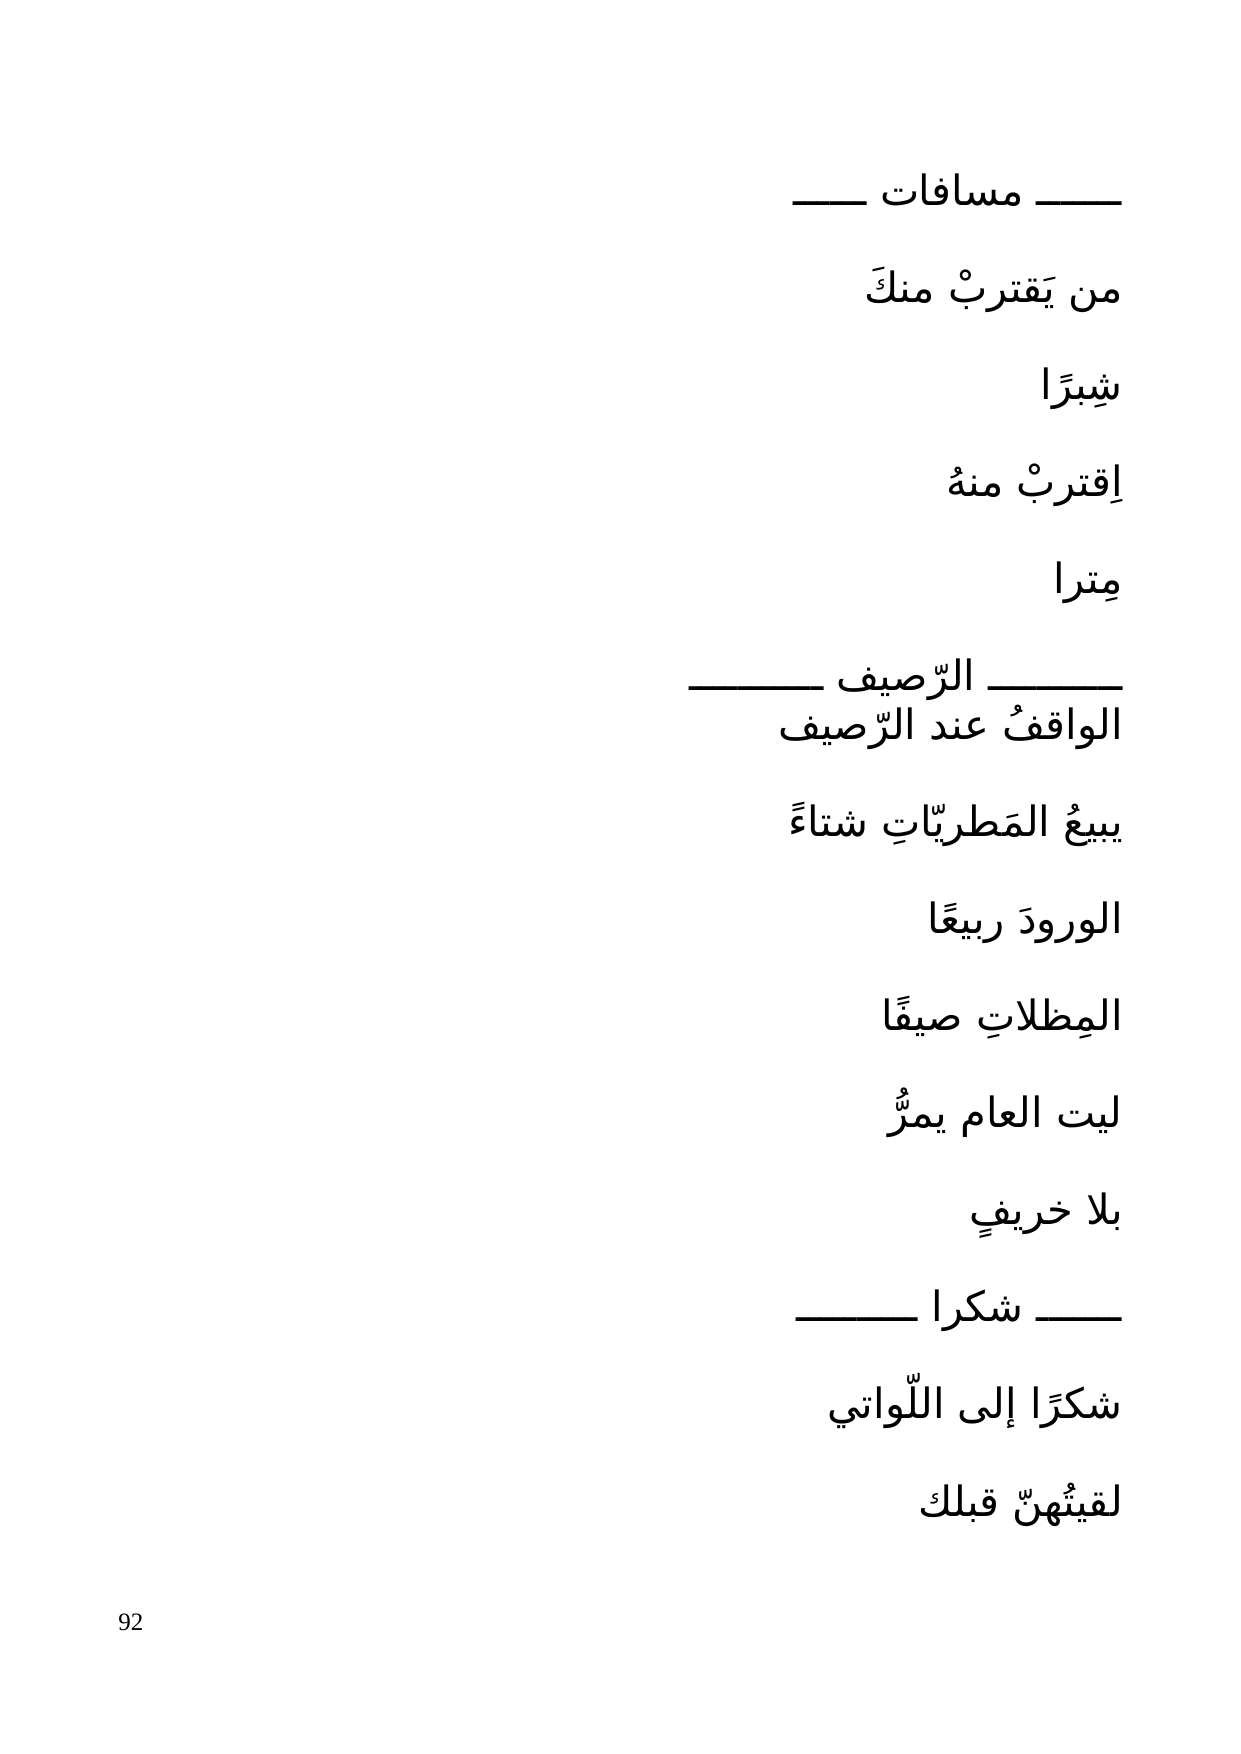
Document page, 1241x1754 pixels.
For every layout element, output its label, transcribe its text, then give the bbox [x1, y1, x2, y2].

text من يَقتربْ منكَ [118, 264, 1122, 312]
text اِقتربْ منهُ [118, 458, 1122, 506]
text يبيعُ المَطريّاتِ شتاءً [118, 798, 1122, 846]
text لقيتُهنّ قبلك [118, 1477, 1122, 1526]
text ليت العام يمرُّ [118, 1089, 1122, 1137]
text الورودَ ربيعًا [118, 895, 1122, 943]
text ـــــــ مسافات ــــــ [118, 167, 1122, 215]
text الواقفُ عند الرّصيف [118, 701, 1122, 749]
text المِظلاتِ صيفًا [118, 992, 1122, 1040]
text ـــــــ شكرا ــــــــــ [118, 1283, 1122, 1332]
text شكرًا إلى اللّواتي [118, 1380, 1122, 1429]
text بلا خريفٍ [118, 1186, 1122, 1234]
text مِترا [118, 555, 1122, 603]
text شِبرًا [118, 361, 1122, 409]
text ـــــــــــ الرّصيف ـــــــــــ [118, 652, 1122, 701]
